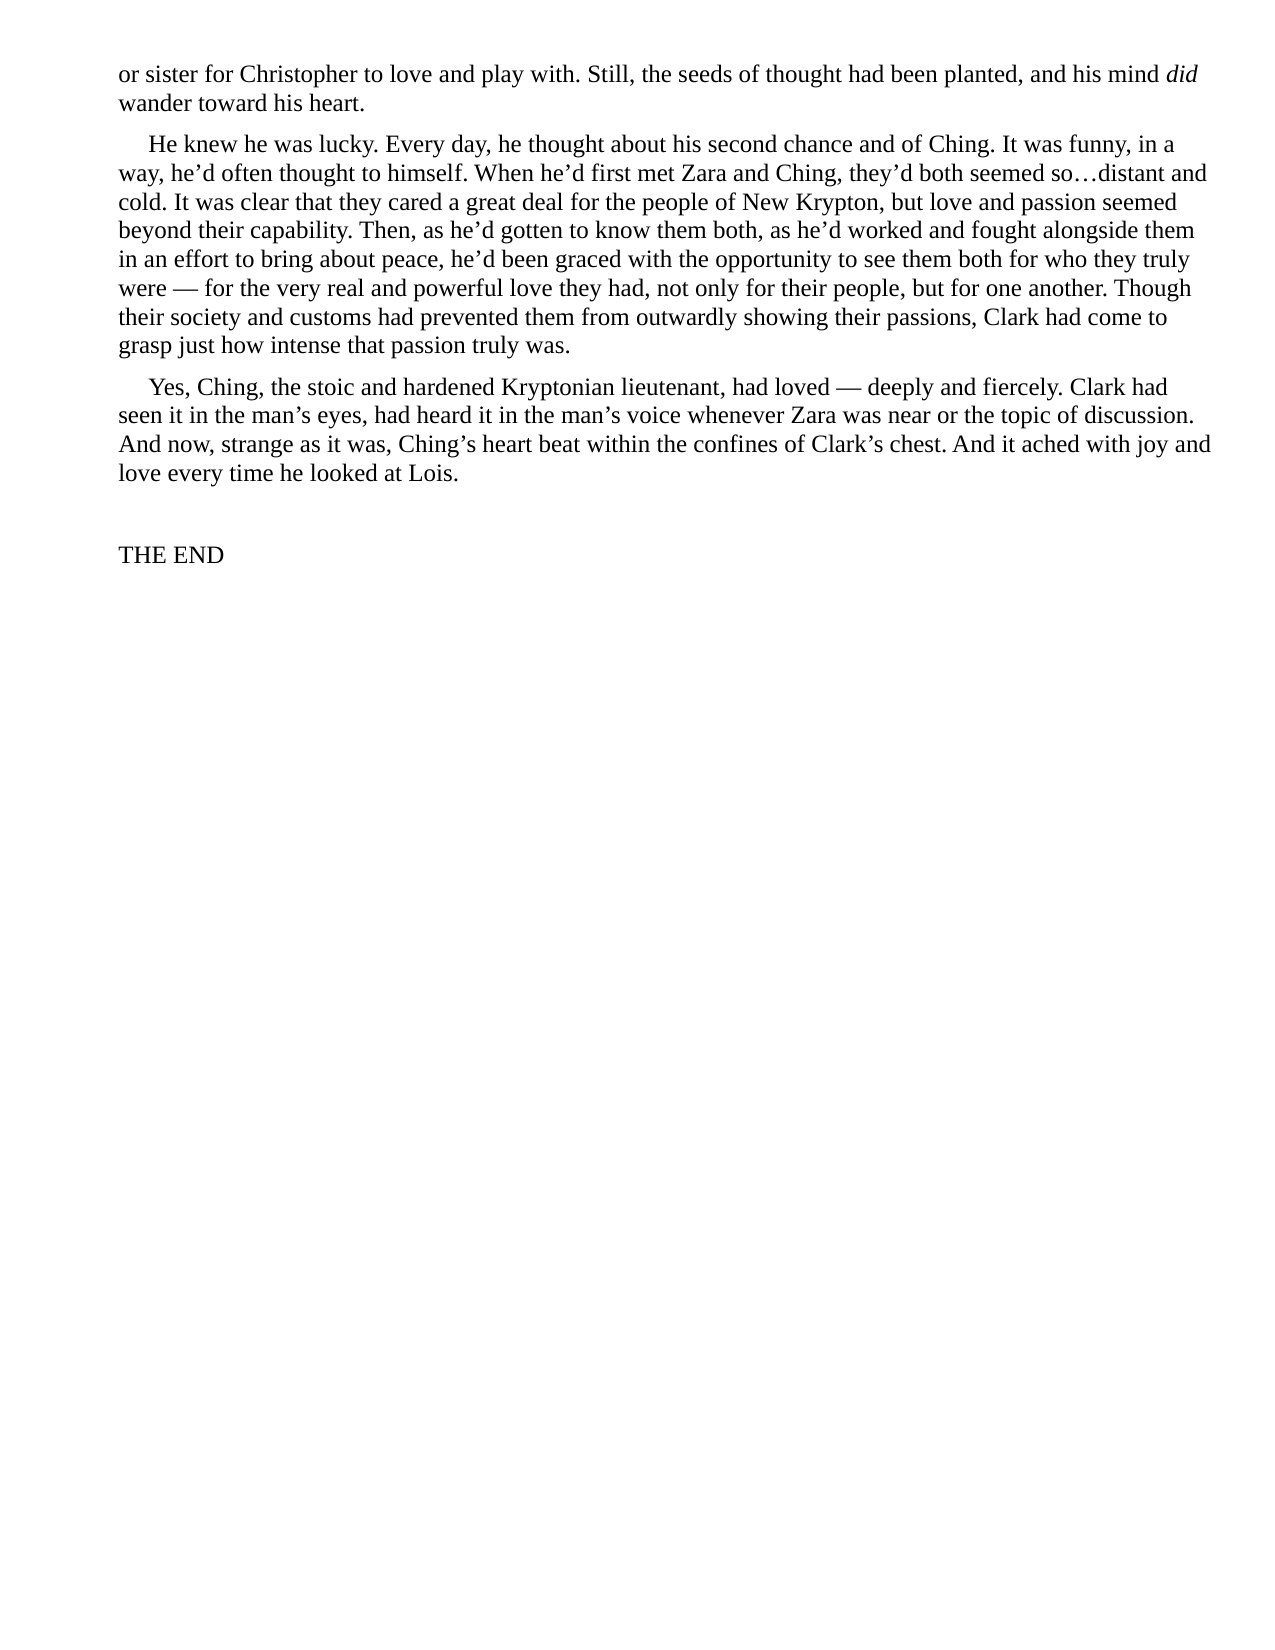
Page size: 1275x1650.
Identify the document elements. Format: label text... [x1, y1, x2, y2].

text THE END [118, 540, 1216, 569]
text He knew he was lucky. Every day, he thought about his second chance and of Ching. It was funny, in a way, he’d often thought to himself. When he’d first met Zara and Ching, they’d both seemed so…distant and cold. It was clear that they cared a great deal for the people of New Krypton, but love and passion seemed beyond their capability. Then, as he’d gotten to know them both, as he’d worked and fought alongside them in an effort to bring about peace, he’d been graced with the opportunity to see them both for who they truly were — for the very real and powerful love they had, not only for their people, but for one another. Though their society and customs had prevented them from outwardly showing their passions, Clark had come to grasp just how intense that passion truly was. [118, 129, 1216, 359]
text or sister for Christopher to love and play with. Still, the seeds of thought had been planted, and his mind did wander toward his heart. [118, 59, 1216, 117]
text Yes, Ching, the stoic and hardened Kryptonian lieutenant, had loved — deeply and fiercely. Clark had seen it in the man’s eyes, had heard it in the man’s voice whenever Zara was near or the topic of discussion. And now, strange as it was, Ching’s heart beat within the confines of Clark’s chest. And it ached with joy and love every time he looked at Lois. [118, 372, 1216, 487]
